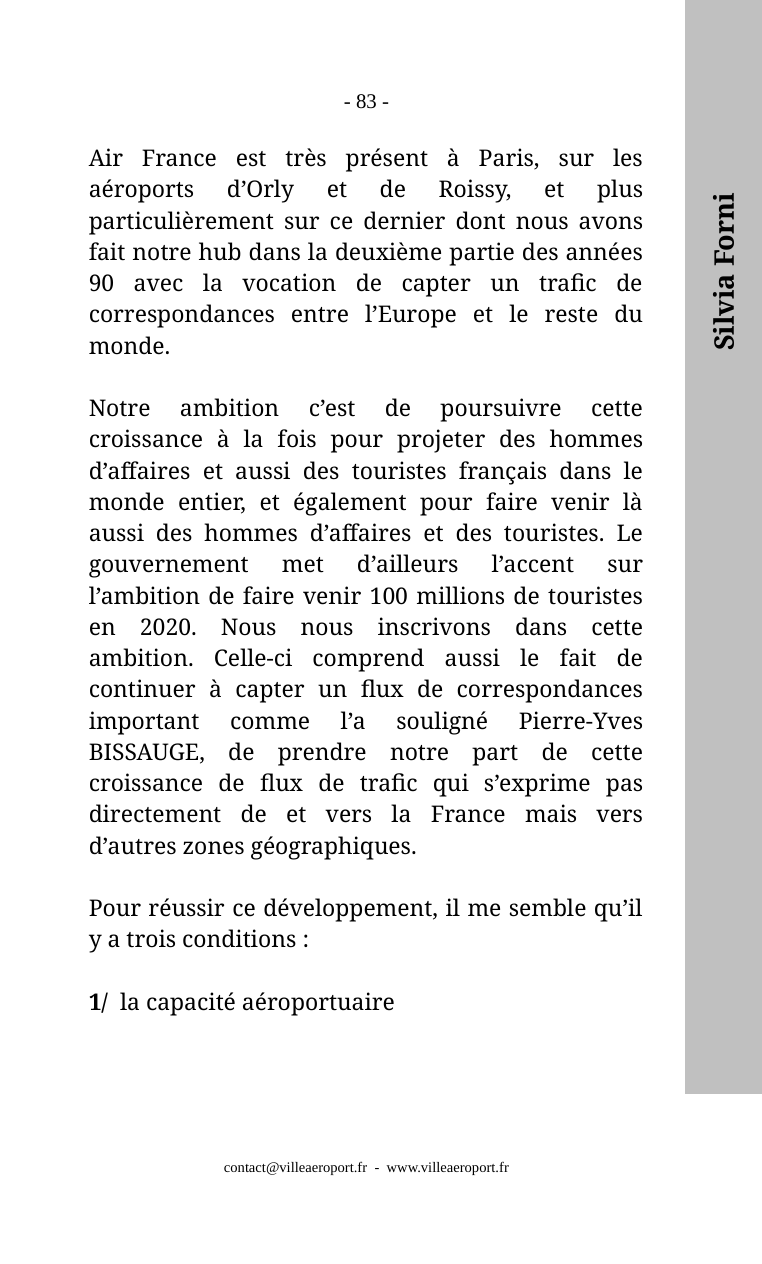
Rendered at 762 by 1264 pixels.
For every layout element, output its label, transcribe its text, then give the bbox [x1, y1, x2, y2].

text Silvia Forni [685, 187, 762, 351]
text Air France est très présent à Paris, sur les aéroports d’Orly et de Roissy, et plus particulièrement sur ce dernier dont nous avons fait notre hub dans la deuxième partie des années 90 avec la vocation de capter un trafic de correspondances entre l’Europe et le reste du monde. [88, 142, 644, 361]
text Notre ambition c’est de poursuivre cette croissance à la fois pour projeter des hommes d’affaires et aussi des touristes français dans le monde entier, et également pour faire venir là aussi des hommes d’affaires et des touristes. Le gouvernement met d’ailleurs l’accent sur l’ambition de faire venir 100 millions de touristes en 2020. Nous nous inscrivons dans cette ambition. Celle-ci comprend aussi le fait de continuer à capter un flux de correspondances important comme l’a souligné Pierre-Yves BISSAUGE, de prendre notre part de cette croissance de flux de trafic qui s’exprime pas directement de et vers la France mais vers d’autres zones géographiques. [88, 392, 644, 861]
text 1/ la capacité aéroportuaire [88, 986, 644, 1017]
text Pour réussir ce développement, il me semble qu’il y a trois conditions : [88, 892, 644, 954]
